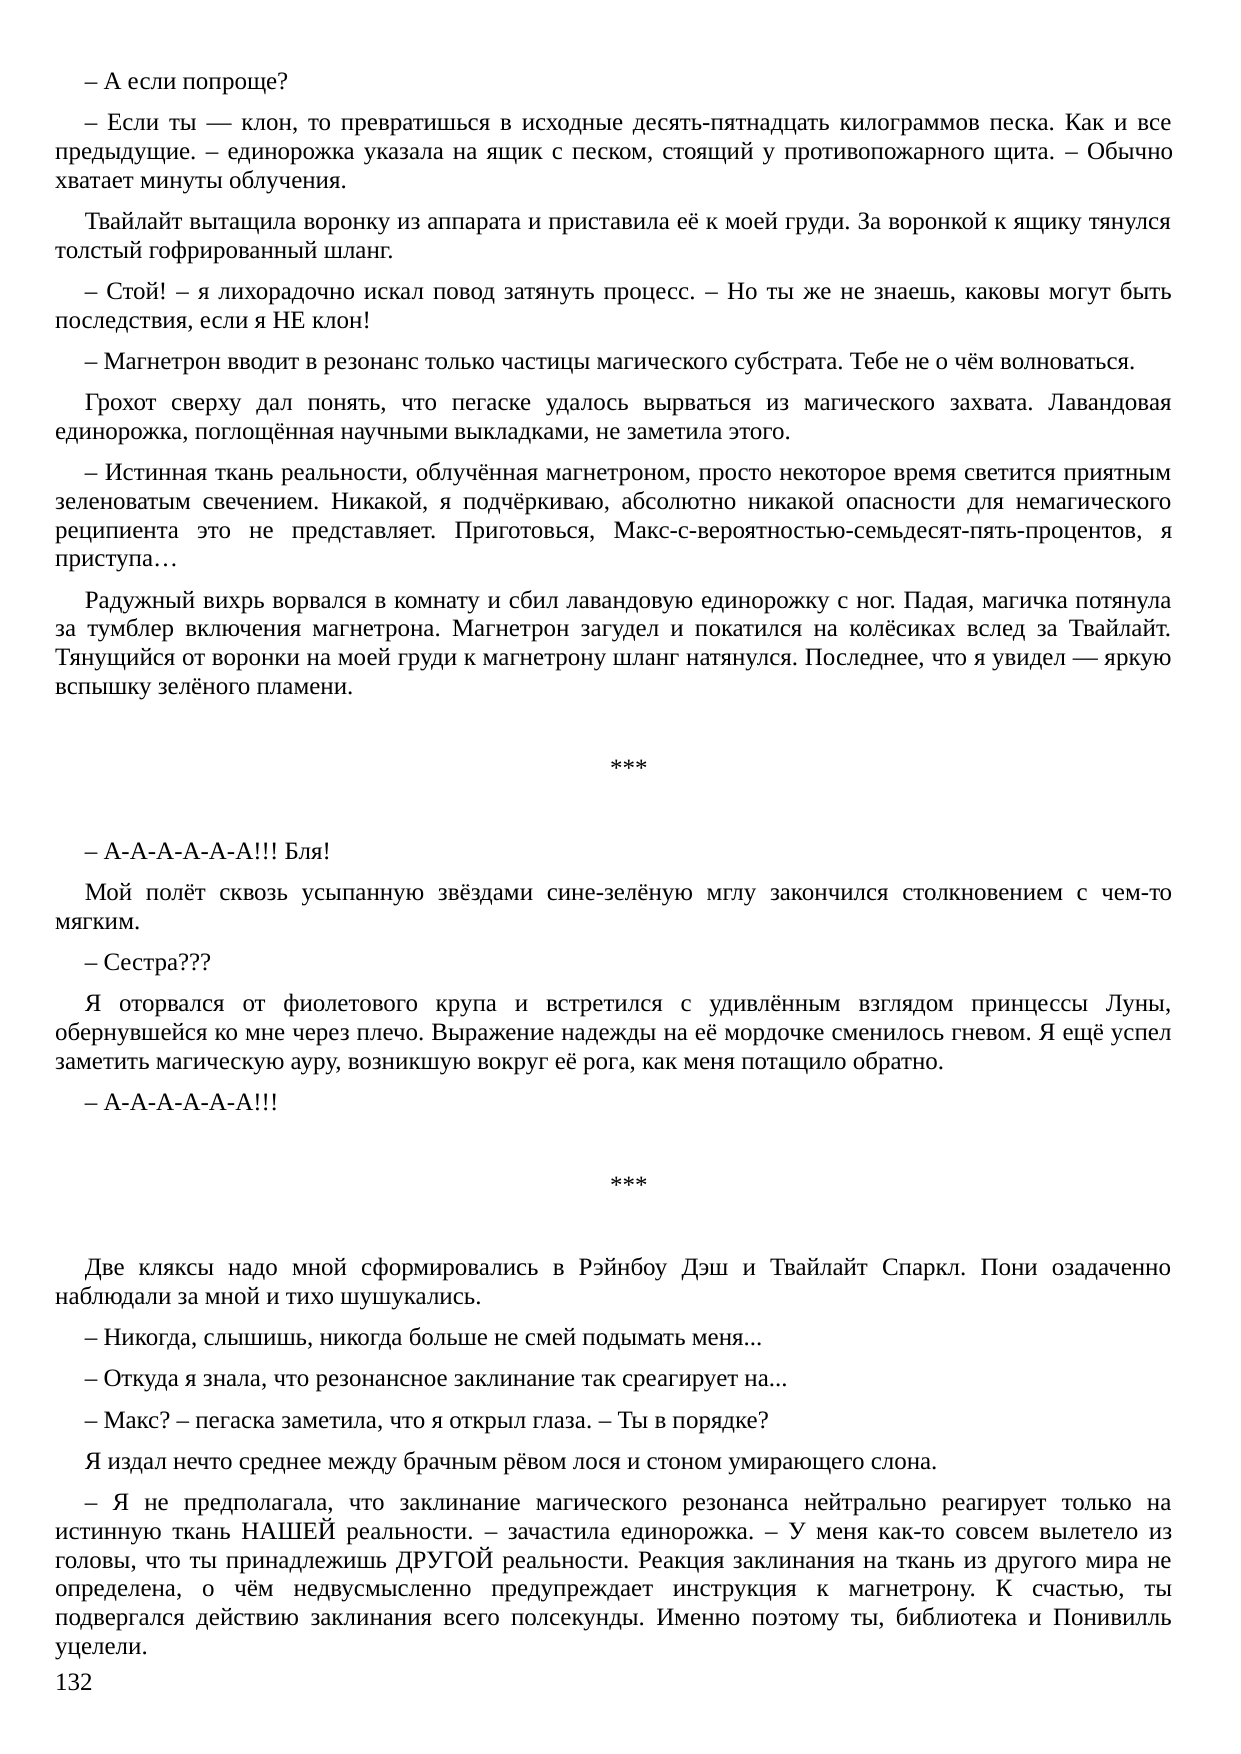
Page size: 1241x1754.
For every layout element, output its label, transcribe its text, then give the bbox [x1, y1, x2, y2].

text Мой полёт сквозь усыпанную звёздами сине-зелёную мглу закончился столкновением с чем-то мягким. [55, 877, 1173, 935]
text – А-А-А-А-А-А!!! Бля! [55, 836, 1173, 865]
text – Сестра??? [55, 947, 1173, 976]
text Грохот сверху дал понять, что пегаске удалось вырваться из магического захвата. Лавандовая единорожка, поглощённая научными выкладками, не заметила этого. [55, 387, 1173, 445]
text *** [55, 1170, 1173, 1198]
text – Истинная ткань реальности, облучённая магнетроном, просто некоторое время светится приятным зеленоватым свечением. Никакой, я подчёркиваю, абсолютно никакой опасности для немагического реципиента это не представляет. Приготовься, Макс-с-вероятностью-семьдесят-пять-процентов, я приступа… [55, 457, 1173, 572]
text – Я не предполагала, что заклинание магического резонанса нейтрально реагирует только на истинную ткань НАШЕЙ реальности. – зачастила единорожка. – У меня как-то совсем вылетело из головы, что ты принадлежишь ДРУГОЙ реальности. Реакция заклинания на ткань из другого мира не определена, о чём недвусмысленно предупреждает инструкция к магнетрону. К счастью, ты подвергался действию заклинания всего полсекунды. Именно поэтому ты, библиотека и Понивилль уцелели. [55, 1487, 1173, 1660]
text Я издал нечто среднее между брачным рёвом лося и стоном умирающего слона. [55, 1446, 1173, 1475]
text Твайлайт вытащила воронку из аппарата и приставила её к моей груди. За воронкой к ящику тянулся толстый гофрированный шланг. [55, 206, 1173, 263]
text *** [55, 753, 1173, 782]
text Я оторвался от фиолетового крупа и встретился с удивлённым взглядом принцессы Луны, обернувшейся ко мне через плечо. Выражение надежды на её мордочке сменилось гневом. Я ещё успел заметить магическую ауру, возникшую вокруг её рога, как меня потащило обратно. [55, 988, 1173, 1075]
text – Макс? – пегаска заметила, что я открыл глаза. – Ты в порядке? [55, 1405, 1173, 1433]
text – Откуда я знала, что резонансное заклинание так среагирует на... [55, 1363, 1173, 1392]
text – А если попроще? [55, 66, 1173, 95]
text Радужный вихрь ворвался в комнату и сбил лавандовую единорожку с ног. Падая, магичка потянула за тумблер включения магнетрона. Магнетрон загудел и покатился на колёсиках вслед за Твайлайт. Тянущийся от воронки на моей груди к магнетрону шланг натянулся. Последнее, что я увидел — яркую вспышку зелёного пламени. [55, 585, 1173, 700]
text – Если ты — клон, то превратишься в исходные десять-пятнадцать килограммов песка. Как и все предыдущие. – единорожка указала на ящик с песком, стоящий у противопожарного щита. – Обычно хватает минуты облучения. [55, 107, 1173, 193]
text – Никогда, слышишь, никогда больше не смей подымать меня... [55, 1322, 1173, 1351]
text – А-А-А-А-А-А!!! [55, 1087, 1173, 1116]
text – Магнетрон вводит в резонанс только частицы магического субстрата. Тебе не о чём волноваться. [55, 346, 1173, 375]
text Две кляксы надо мной сформировались в Рэйнбоу Дэш и Твайлайт Спаркл. Пони озадаченно наблюдали за мной и тихо шушукались. [55, 1252, 1173, 1310]
text – Стой! – я лихорадочно искал повод затянуть процесс. – Но ты же не знаешь, каковы могут быть последствия, если я НЕ клон! [55, 276, 1173, 333]
